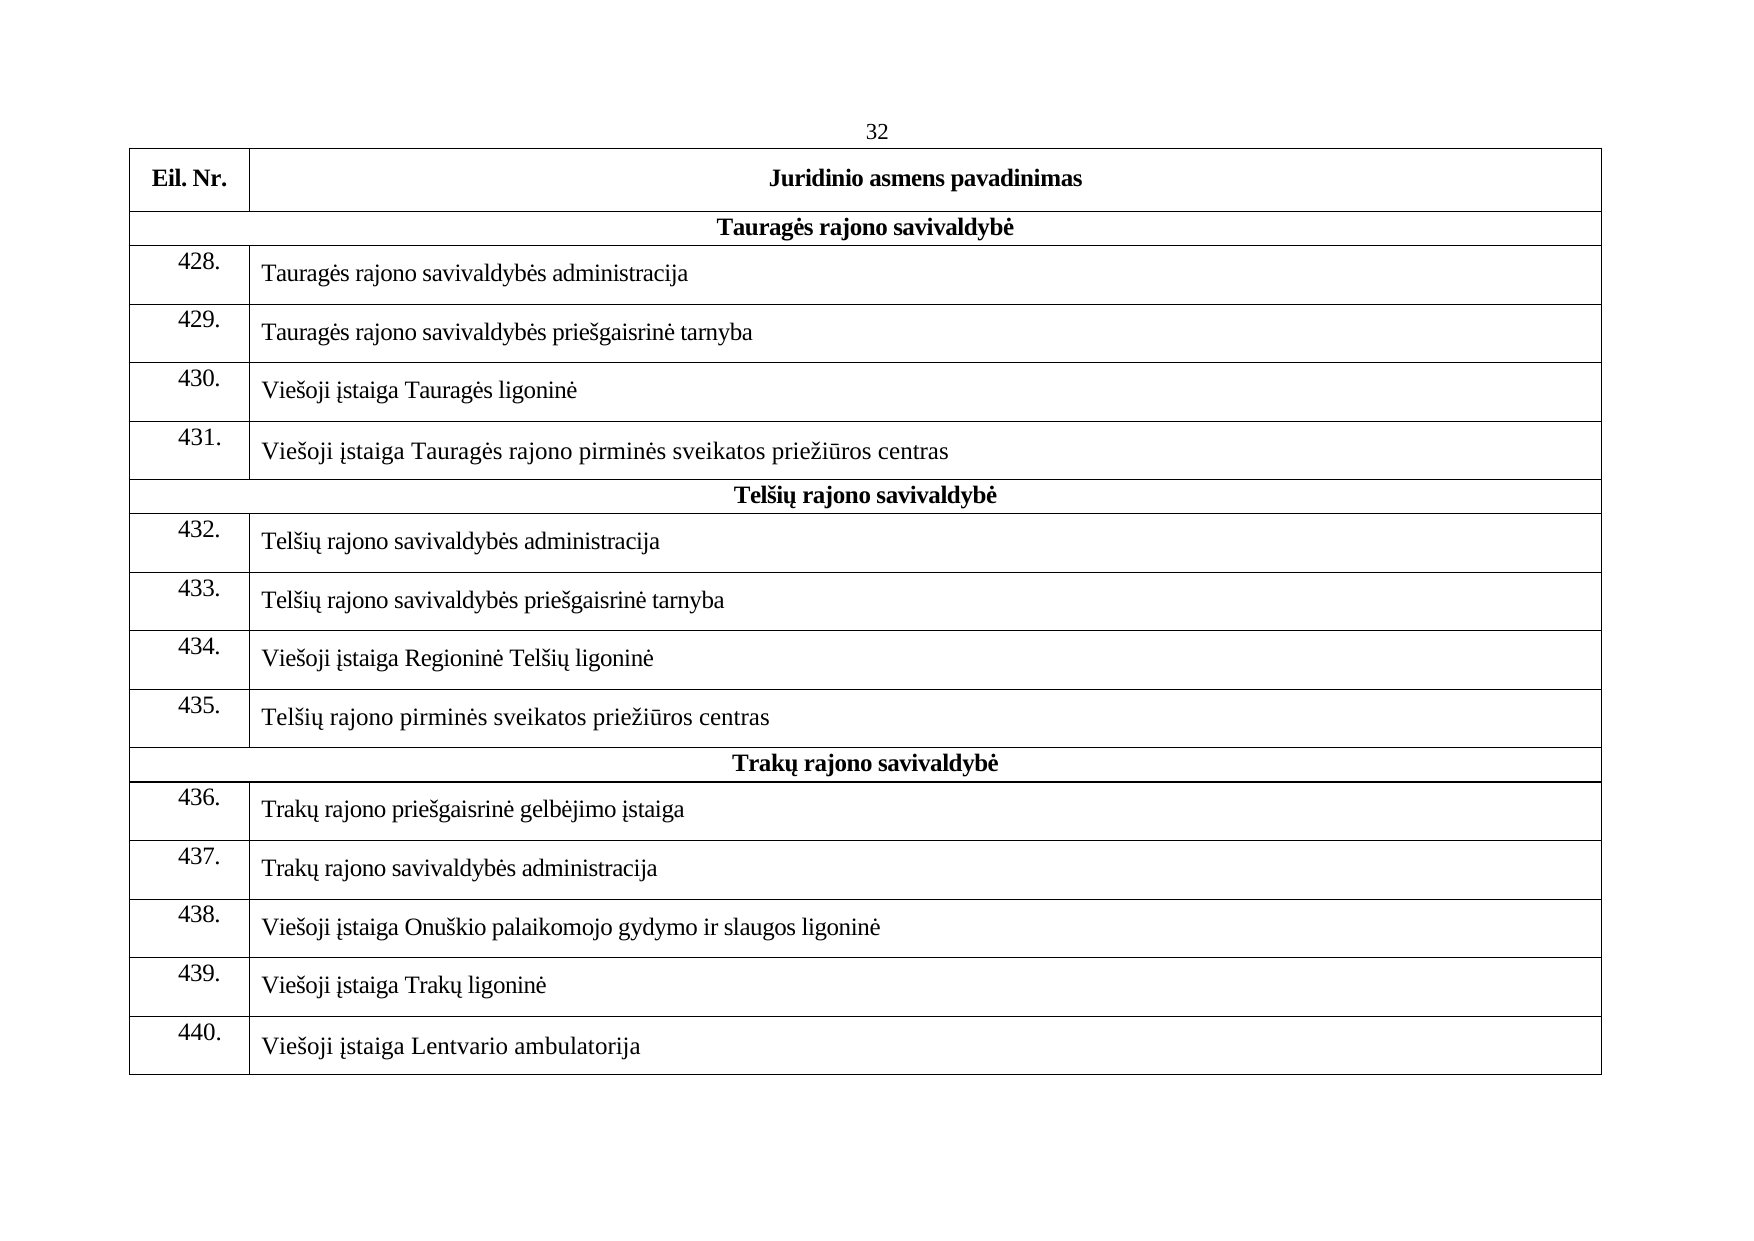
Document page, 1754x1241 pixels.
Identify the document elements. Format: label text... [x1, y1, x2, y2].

table_cell 430. [130, 363, 249, 421]
table_cell 438. [130, 900, 249, 957]
table_header Juridinio asmens pavadinimas [250, 149, 1601, 211]
table_cell Trakų rajono savivaldybė [130, 748, 1601, 781]
table_cell Trakų rajono savivaldybės administracija [250, 841, 1601, 898]
table_cell 432. [130, 514, 249, 572]
table_cell 431. [130, 422, 249, 479]
table_cell Telšių rajono savivaldybės priešgaisrinė tarnyba [250, 573, 1601, 630]
table_cell Viešoji įstaiga Onuškio palaikomojo gydymo ir slaugos ligoninė [250, 900, 1601, 957]
table_cell Telšių rajono savivaldybės administracija [250, 514, 1601, 572]
table_cell Tauragės rajono savivaldybė [130, 212, 1601, 245]
table_cell 435. [130, 690, 249, 747]
table_cell 428. [130, 246, 249, 303]
table_cell Tauragės rajono savivaldybės administracija [250, 246, 1601, 303]
table_cell Tauragės rajono savivaldybės priešgaisrinė tarnyba [250, 305, 1601, 362]
table_cell 439. [130, 958, 249, 1016]
table_cell 437. [130, 841, 249, 898]
table_cell 434. [130, 631, 249, 689]
table_cell 436. [130, 783, 249, 840]
table_cell Trakų rajono priešgaisrinė gelbėjimo įstaiga [250, 783, 1601, 840]
table_cell Telšių rajono pirminės sveikatos priežiūros centras [250, 690, 1601, 747]
table_cell 440. [130, 1017, 249, 1074]
table_cell Viešoji įstaiga Regioninė Telšių ligoninė [250, 631, 1601, 689]
table_cell Viešoji įstaiga Tauragės rajono pirminės sveikatos priežiūros centras [250, 422, 1601, 479]
table_cell Viešoji įstaiga Tauragės ligoninė [250, 363, 1601, 421]
table_header Eil. Nr. [130, 149, 249, 211]
table_cell Viešoji įstaiga Lentvario ambulatorija [250, 1017, 1601, 1074]
table_cell 433. [130, 573, 249, 630]
table_cell Telšių rajono savivaldybė [130, 480, 1601, 513]
table_cell 429. [130, 305, 249, 362]
table_cell Viešoji įstaiga Trakų ligoninė [250, 958, 1601, 1016]
